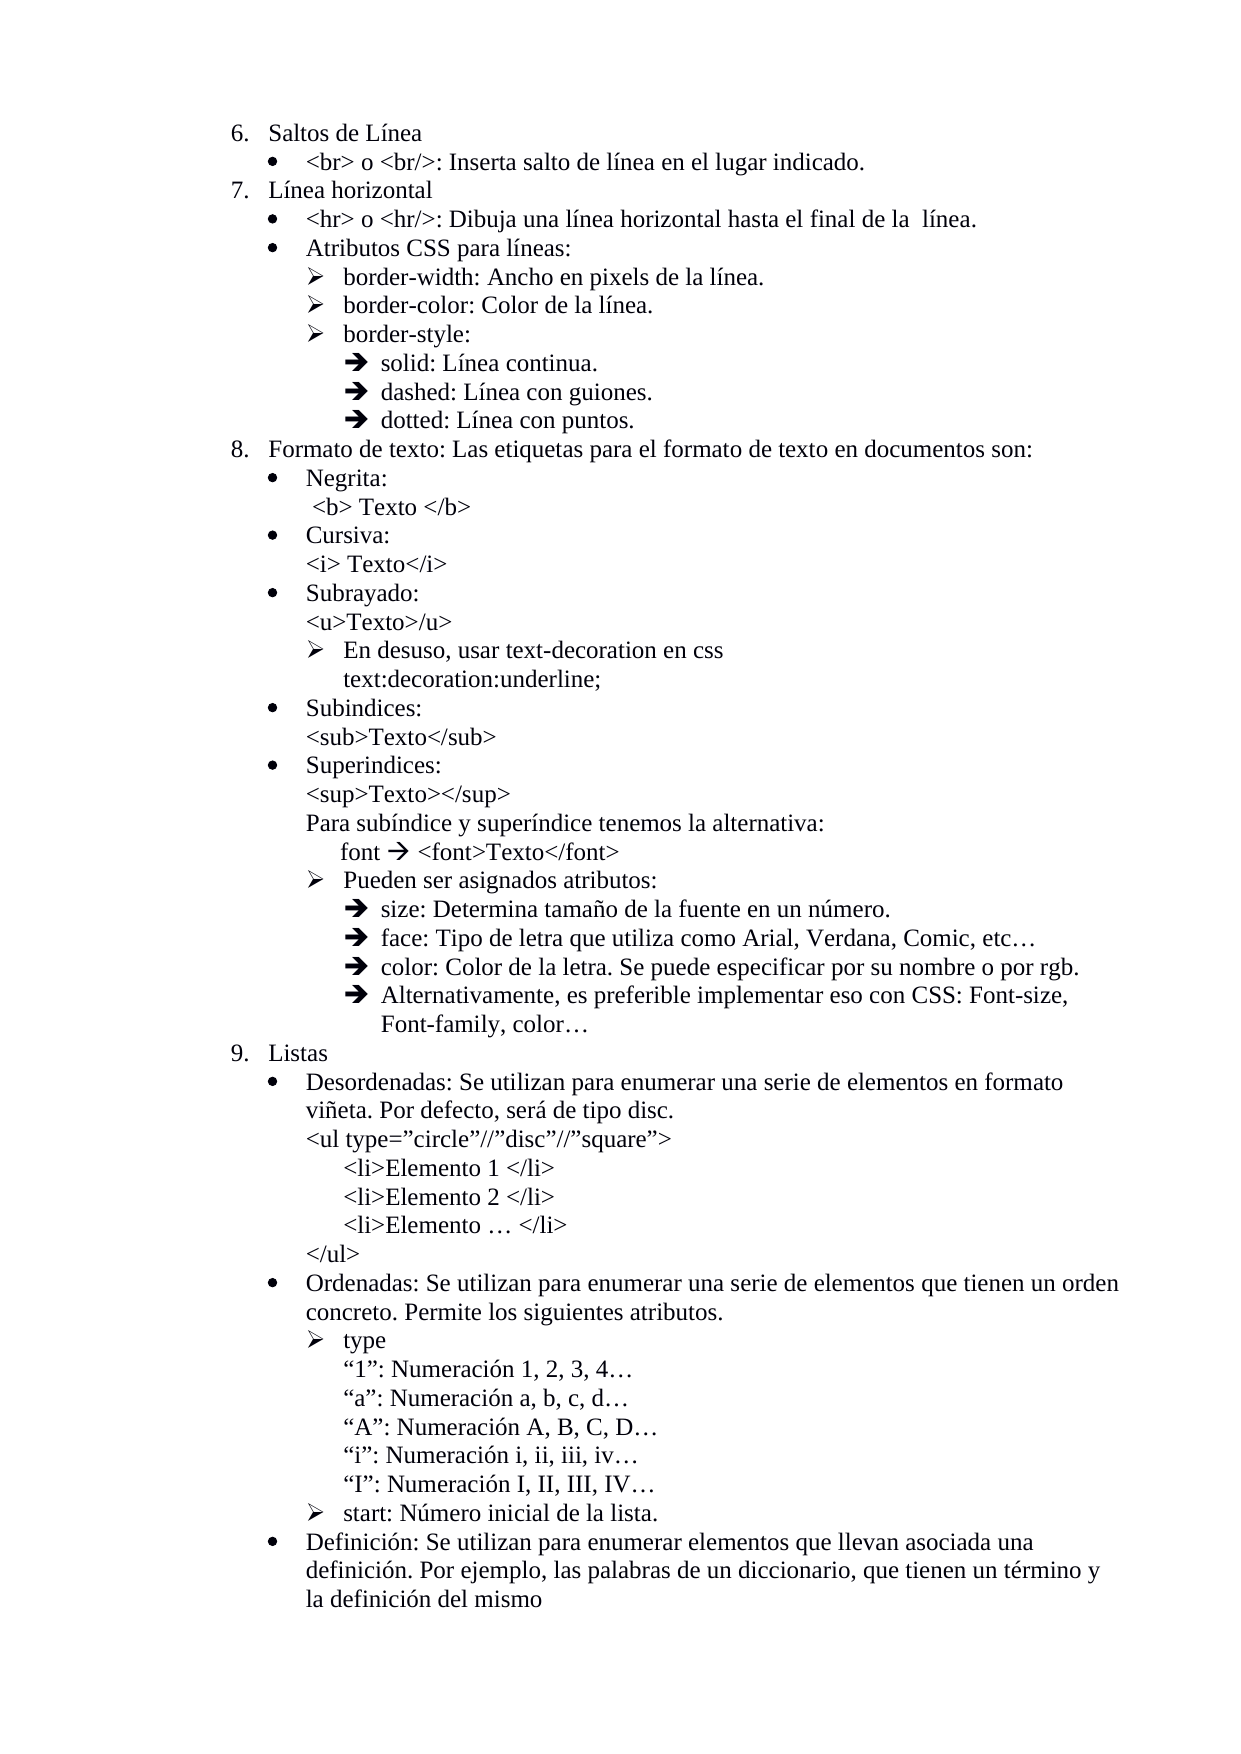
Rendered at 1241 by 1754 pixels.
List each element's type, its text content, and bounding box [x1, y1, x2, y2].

list Definición: Se utilizan para enumerar elementos que llevan asociada una definición. Por ejemplo, las palabras de un diccionario, que tienen un término y la definición del mismo [268, 1527, 1122, 1613]
list dashed: Línea con guiones. [343, 377, 1122, 406]
text <u>Texto>/u> [306, 607, 1122, 636]
list size: Determina tamaño de la fuente en un número. [343, 894, 1122, 923]
list border-width: Ancho en pixels de la línea. [306, 262, 1122, 291]
text <sup>Texto></sup> [306, 779, 1122, 808]
list face: Tipo de letra que utiliza como Arial, Verdana, Comic, etc… [343, 923, 1122, 952]
list border-color: Color de la línea. [306, 291, 1122, 319]
list Saltos de Línea [231, 118, 1122, 147]
list start: Número inicial de la lista. [306, 1498, 1122, 1527]
text <li>Elemento … </li> [343, 1211, 1122, 1239]
text <li>Elemento 2 </li> [343, 1182, 1122, 1211]
text “A”: Numeración A, B, C, D… [343, 1412, 1122, 1441]
text text:decoration:underline; [343, 664, 1122, 693]
list color: Color de la letra. Se puede especificar por su nombre o por rgb. [343, 952, 1122, 981]
list solid: Línea continua. [343, 348, 1122, 377]
list Cursiva: [268, 521, 1122, 549]
list Desordenadas: Se utilizan para enumerar una serie de elementos en formato viñeta. Por defecto, será de tipo disc. [268, 1067, 1122, 1124]
list Línea horizontal [231, 176, 1122, 204]
text <sub>Texto</sub> [306, 722, 1122, 751]
text “a”: Numeración a, b, c, d… [343, 1383, 1122, 1412]
list Formato de texto: Las etiquetas para el formato de texto en documentos son: [231, 434, 1122, 463]
list Superindices: [268, 751, 1122, 779]
list <br> o <br/>: Inserta salto de línea en el lugar indicado. [268, 147, 1122, 176]
text <li>Elemento 1 </li> [343, 1153, 1122, 1182]
list dotted: Línea con puntos. [343, 406, 1122, 434]
text “i”: Numeración i, ii, iii, iv… [343, 1441, 1122, 1469]
text “I”: Numeración I, II, III, IV… [343, 1469, 1122, 1498]
list type [306, 1326, 1122, 1354]
text Para subíndice y superíndice tenemos la alternativa: [306, 808, 1122, 837]
text <i> Texto</i> [306, 549, 1122, 578]
text <b> Texto </b> [306, 492, 1122, 521]
list Subindices: [268, 693, 1122, 722]
list Subrayado: [268, 578, 1122, 607]
list Alternativamente, es preferible implementar eso con CSS: Font-size, Font-family, color… [343, 981, 1122, 1038]
list Pueden ser asignados atributos: [306, 866, 1122, 894]
text font  <font>Texto</font> [306, 837, 1122, 866]
list En desuso, usar text-decoration en css [306, 636, 1122, 664]
list Listas [231, 1038, 1122, 1067]
list Atributos CSS para líneas: [268, 233, 1122, 262]
list Ordenadas: Se utilizan para enumerar una serie de elementos que tienen un orden concreto. Permite los siguientes atributos. [268, 1268, 1122, 1326]
text <ul type=”circle”//”disc”//”square”> [306, 1124, 1122, 1153]
list border-style: [306, 319, 1122, 348]
text “1”: Numeración 1, 2, 3, 4… [343, 1354, 1122, 1383]
list Negrita: [268, 463, 1122, 492]
text </ul> [306, 1239, 1122, 1268]
list <hr> o <hr/>: Dibuja una línea horizontal hasta el final de la línea. [268, 204, 1122, 233]
